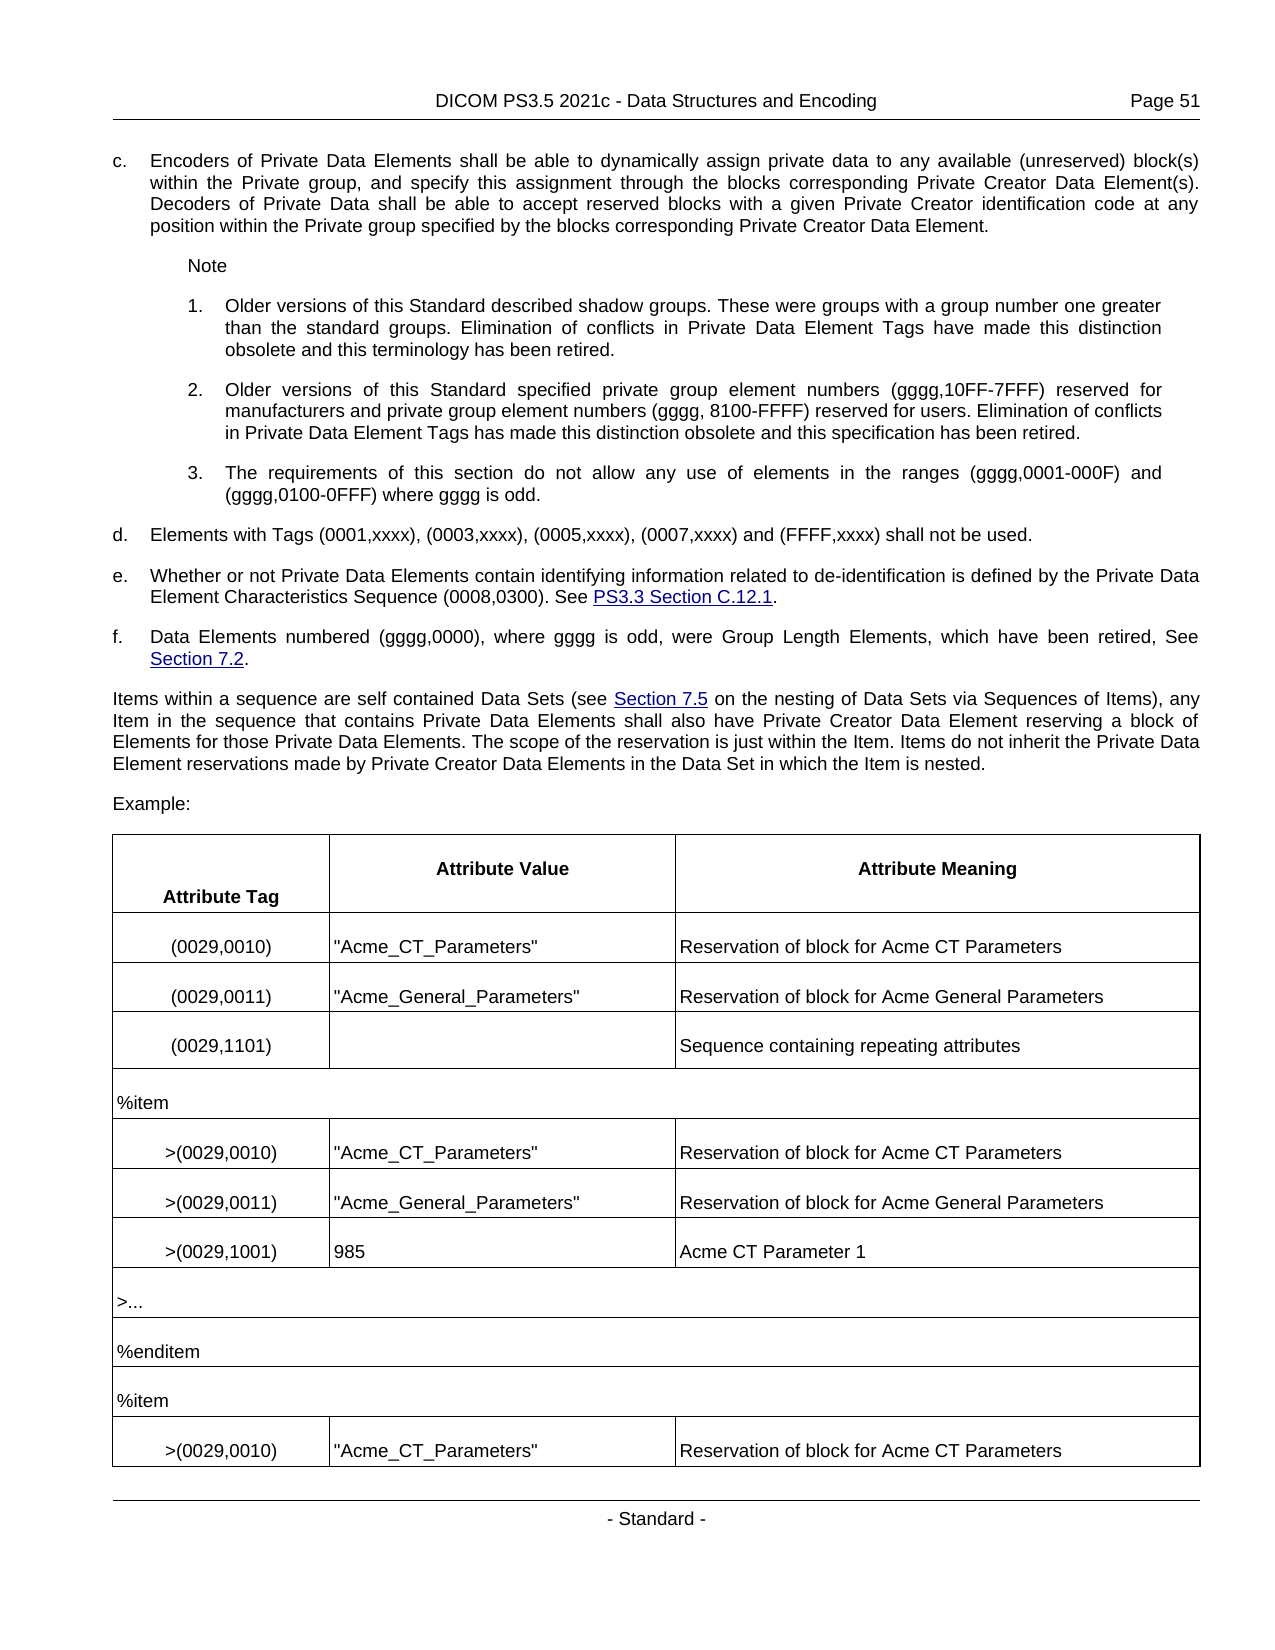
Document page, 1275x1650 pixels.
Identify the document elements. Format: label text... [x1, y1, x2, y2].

table_cell %enditem [113, 1318, 1199, 1366]
table_cell [330, 1012, 675, 1068]
text f. Data Elements numbered (gggg,0000), where gggg is odd, were Group Length Elements, which have been retired, See Section 7.2. [112, 626, 1200, 669]
text 3. The requirements of this section do not allow any use of elements in the ranges (gggg,0001-000F) and (gggg,0100-0FFF) where gggg is odd. [187, 462, 1162, 505]
table_cell (0029,1101) [113, 1012, 329, 1068]
table_cell >(0029,1001) [113, 1218, 329, 1267]
table_cell Reservation of block for Acme CT Parameters [676, 1417, 1199, 1466]
table_cell Acme CT Parameter 1 [676, 1218, 1199, 1267]
text e. Whether or not Private Data Elements contain identifying information related to de-identification is defined by the Private Data Element Characteristics Sequence (0008,0300). See PS3.3 Section C.12.1. [112, 564, 1200, 607]
table_cell %item [113, 1367, 1199, 1416]
table_cell Reservation of block for Acme General Parameters [676, 963, 1199, 1011]
text d. Elements with Tags (0001,xxxx), (0003,xxxx), (0005,xxxx), (0007,xxxx) and (FFFF,xxxx) shall not be used. [112, 524, 1200, 546]
text Items within a sequence are self contained Data Sets (see Section 7.5 on the nesting of Data Sets via Sequences of Items), any Item in the sequence that contains Private Data Elements shall also have Private Creator Data Element reserving a block of Elements for those Private Data Elements. The scope of the reservation is just within the Item. Items do not inherit the Private Data Element reservations made by Private Creator Data Elements in the Data Set in which the Item is nested. [112, 688, 1200, 774]
text 1. Older versions of this Standard described shadow groups. These were groups with a group number one greater than the standard groups. Elimination of conflicts in Private Data Element Tags have made this distinction obsolete and this terminology has been retired. [187, 295, 1162, 360]
table_cell "Acme_General_Parameters" [330, 1169, 675, 1217]
text 2. Older versions of this Standard specified private group element numbers (gggg,10FF-7FFF) reserved for manufacturers and private group element numbers (gggg, 8100-FFFF) reserved for users. Elimination of conflicts in Private Data Element Tags has made this distinction obsolete and this specification has been retired. [187, 379, 1162, 443]
table_cell (0029,0011) [113, 963, 329, 1011]
table_cell Reservation of block for Acme General Parameters [676, 1169, 1199, 1217]
table_cell >(0029,0011) [113, 1169, 329, 1217]
table_cell (0029,0010) [113, 913, 329, 962]
table_cell Sequence containing repeating attributes [676, 1012, 1199, 1068]
table_cell %item [113, 1069, 1199, 1118]
table_header Attribute Meaning [676, 835, 1199, 912]
table_cell "Acme_CT_Parameters" [330, 1417, 675, 1466]
text Example: [112, 793, 1200, 815]
table_cell >... [113, 1268, 1199, 1317]
table_cell "Acme_CT_Parameters" [330, 913, 675, 962]
text Note [187, 255, 1162, 277]
table_cell "Acme_CT_Parameters" [330, 1119, 675, 1167]
text c. Encoders of Private Data Elements shall be able to dynamically assign private data to any available (unreserved) block(s) within the Private group, and specify this assignment through the blocks corresponding Private Creator Data Element(s). Decoders of Private Data shall be able to accept reserved blocks with a given Private Creator identification code at any position within the Private group specified by the blocks corresponding Private Creator Data Element. [112, 150, 1200, 236]
table_cell 985 [330, 1218, 675, 1267]
table_header Attribute Tag [113, 835, 329, 912]
table_cell Reservation of block for Acme CT Parameters [676, 913, 1199, 962]
table_header Attribute Value [330, 835, 675, 912]
table_cell Reservation of block for Acme CT Parameters [676, 1119, 1199, 1167]
table_cell >(0029,0010) [113, 1417, 329, 1466]
table_cell "Acme_General_Parameters" [330, 963, 675, 1011]
table_cell >(0029,0010) [113, 1119, 329, 1167]
